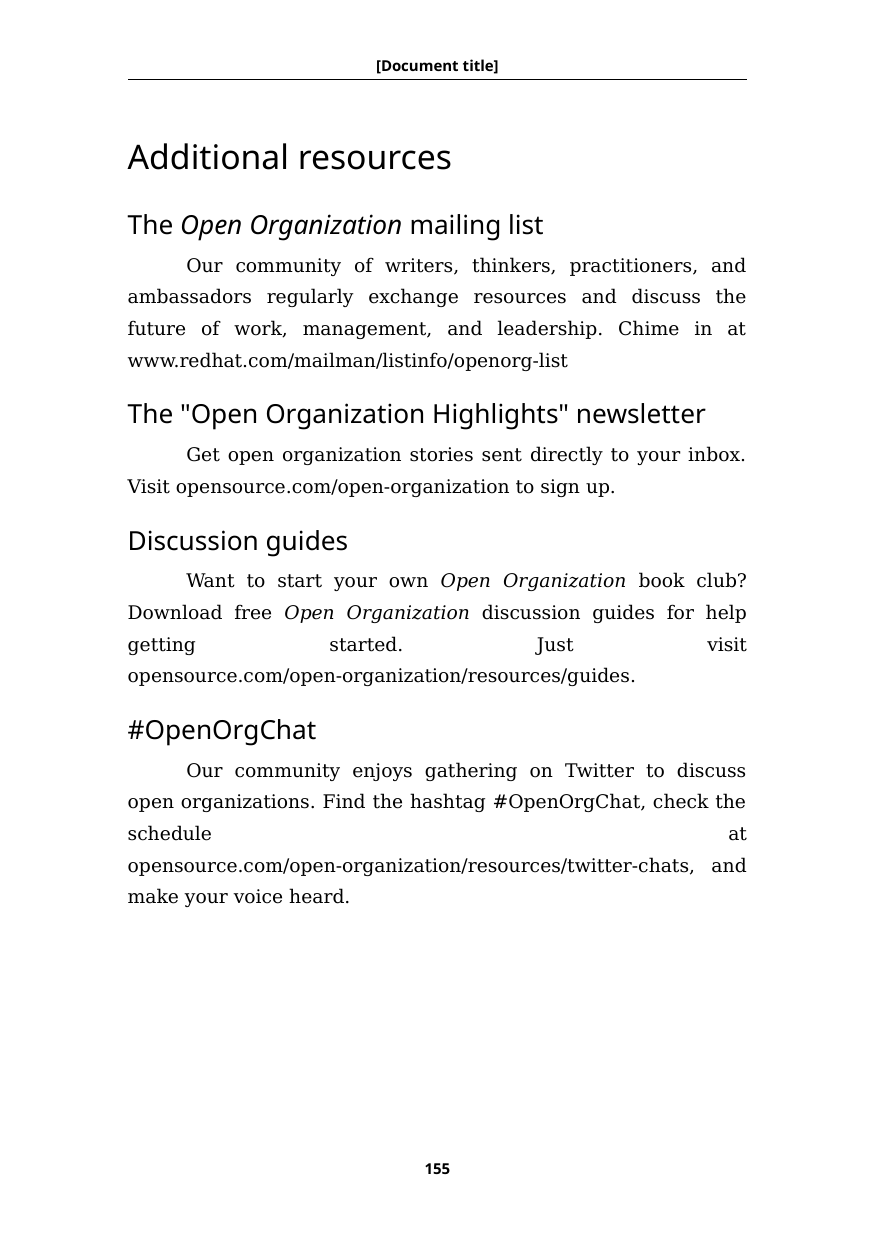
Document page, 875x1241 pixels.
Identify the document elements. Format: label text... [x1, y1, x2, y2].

text Get open organization stories sent directly to your inbox. Visit opensource.com/open-organization to sign up. [127, 444, 747, 498]
text Our community enjoys gathering on Twitter to discuss open organizations. Find the hashtag #OpenOrgChat, check the schedule at opensource.com/open-organization/resources/twitter-chats, and make your voice heard. [127, 760, 747, 908]
subtitle The "Open Organization Highlights" newsletter [127, 396, 747, 432]
text Want to start your own Open Organization book club? Download free Open Organization discussion guides for help getting started. Just visit opensource.com/open-organization/resources/guides. [127, 570, 747, 687]
subtitle Discussion guides [127, 522, 747, 558]
text Our community of writers, thinkers, practitioners, and ambassadors regularly exchange resources and discuss the future of work, management, and leadership. Chime in at www.redhat.com/mailman/listinfo/openorg-list [127, 254, 747, 371]
subtitle Additional resources [127, 133, 747, 179]
subtitle #OpenOrgChat [127, 711, 747, 747]
subtitle The Open Organization mailing list [127, 206, 747, 242]
